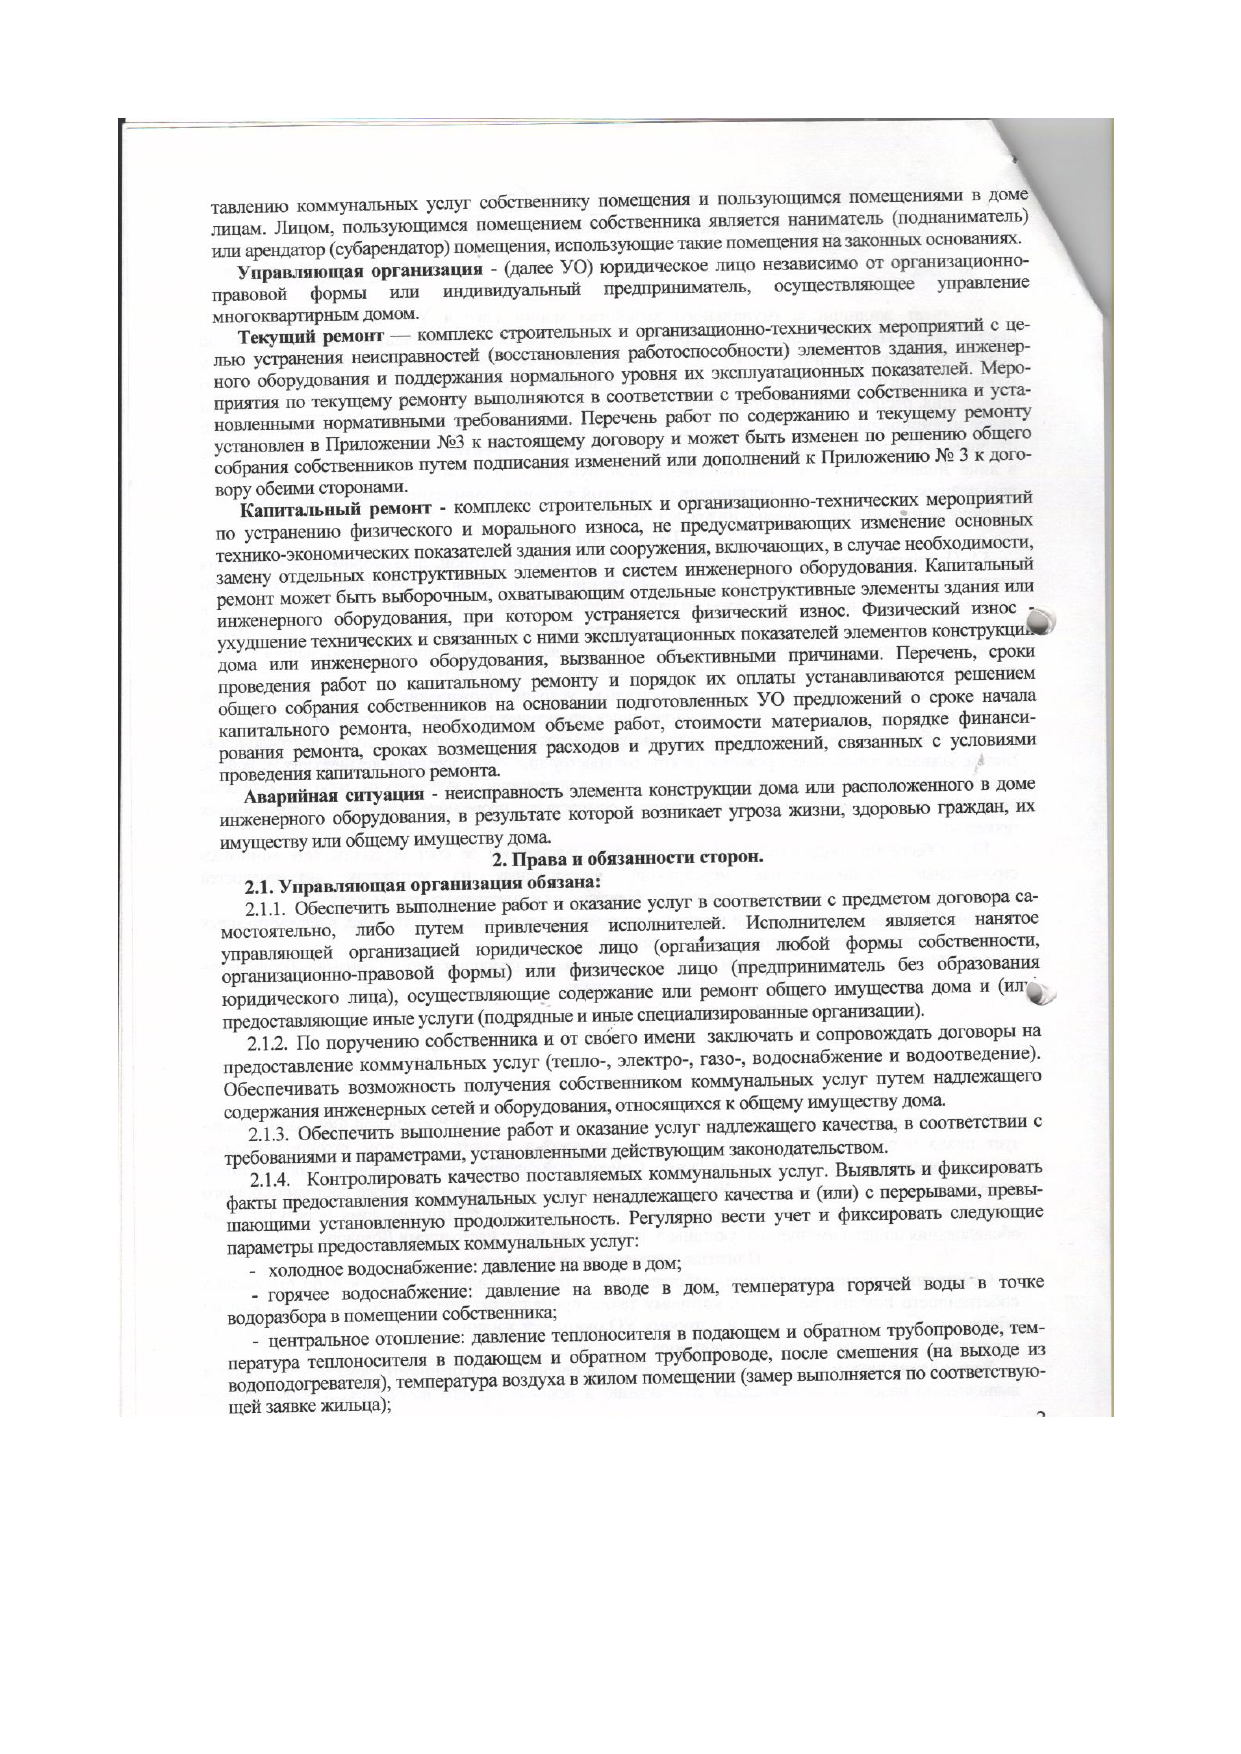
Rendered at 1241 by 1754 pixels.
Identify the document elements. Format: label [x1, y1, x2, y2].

picture [118, 118, 1123, 1417]
